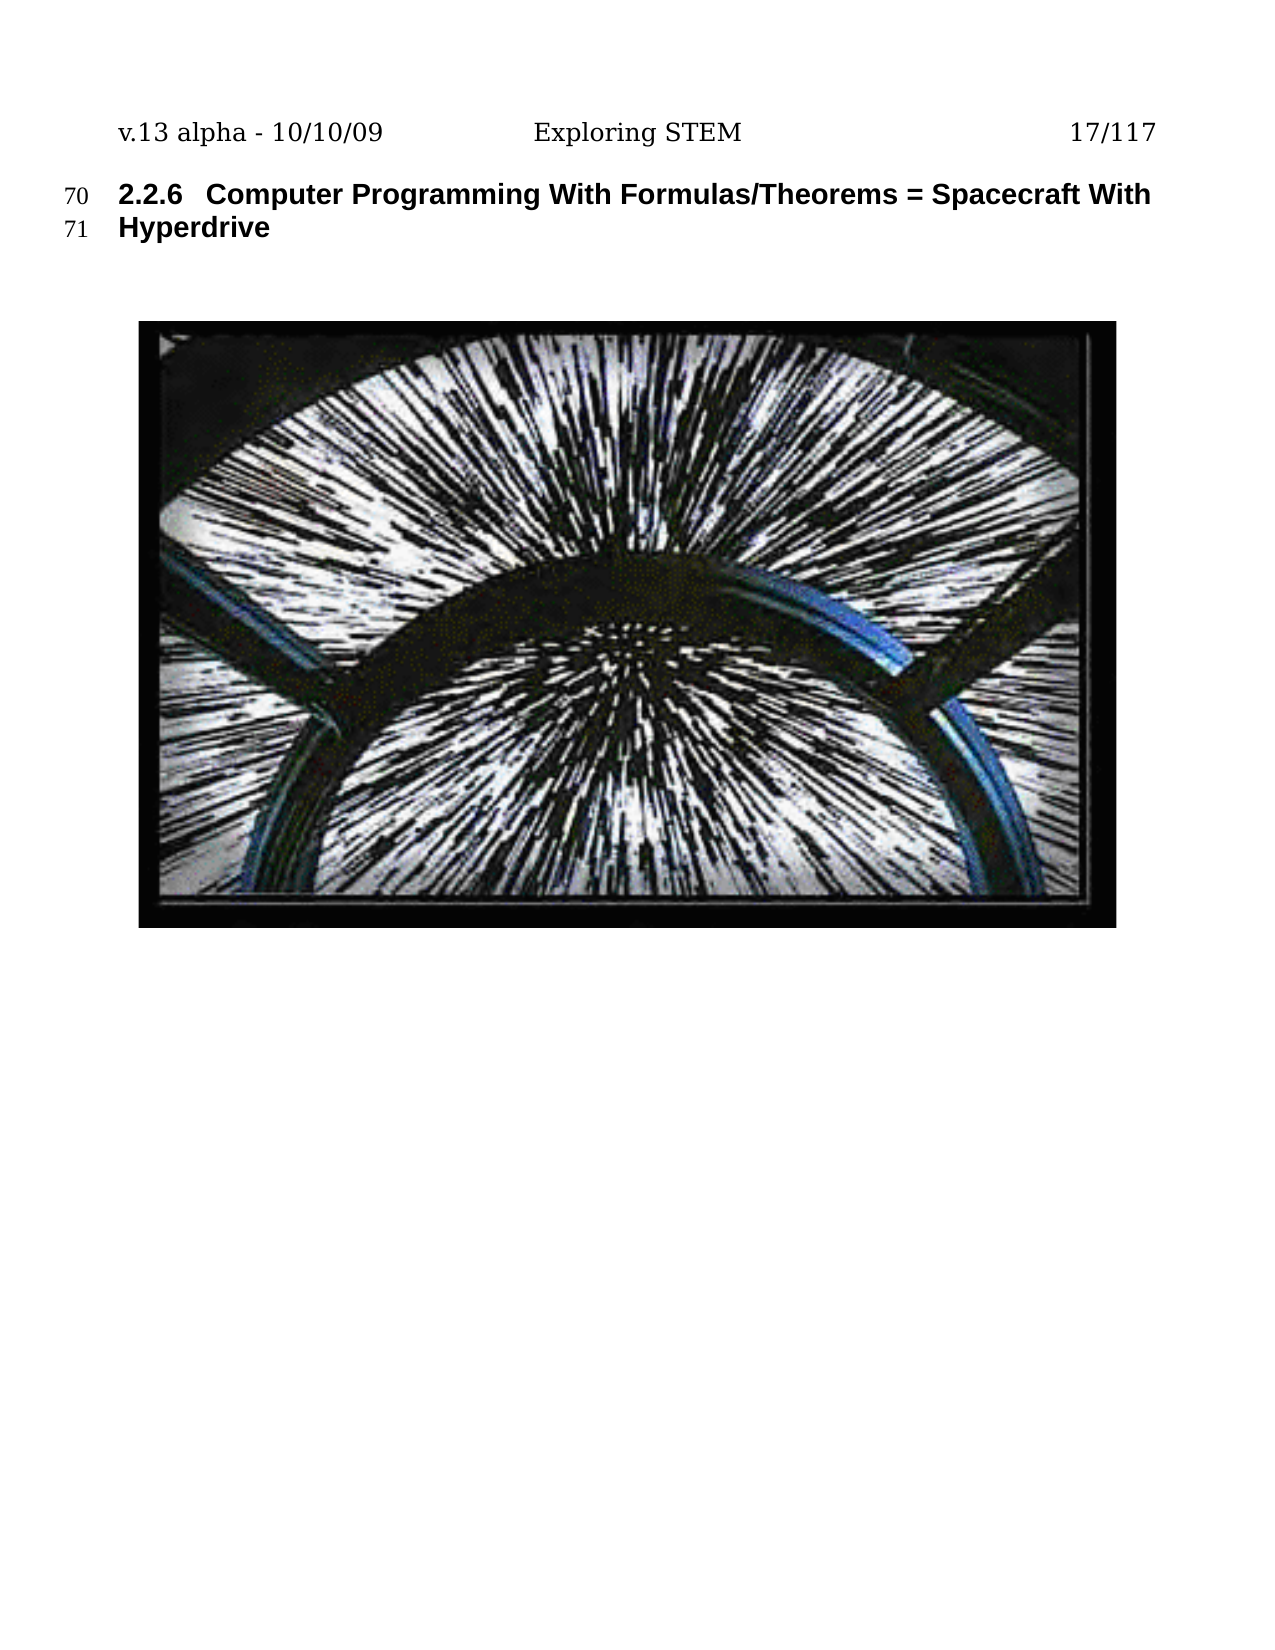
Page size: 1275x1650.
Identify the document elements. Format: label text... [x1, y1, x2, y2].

picture [138, 321, 1117, 928]
subtitle Computer Programming With Formulas/Theorems = Spacecraft With Hyperdrive [118, 177, 1157, 244]
